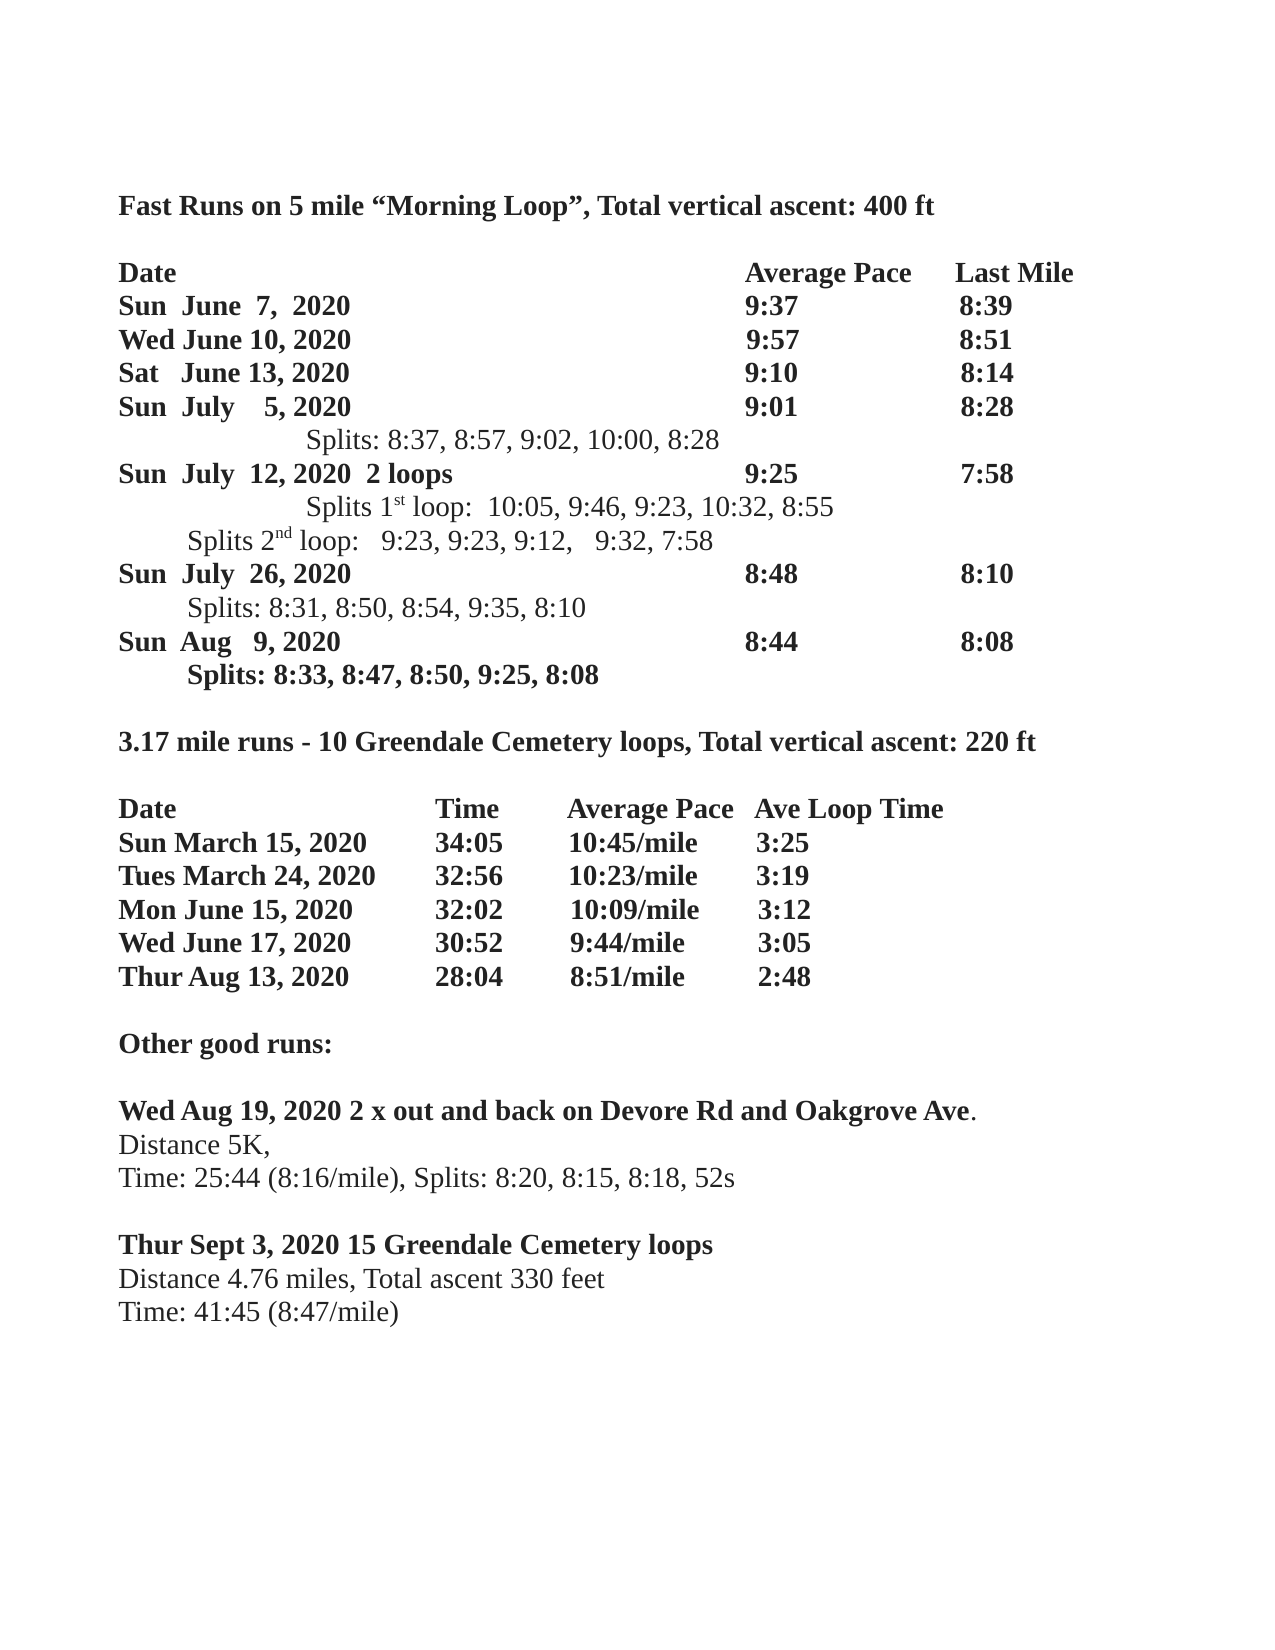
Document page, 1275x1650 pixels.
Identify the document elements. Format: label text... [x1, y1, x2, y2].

text Sun June 7, 2020 9:37 8:39 [118, 288, 1161, 322]
text Thur Sept 3, 2020 15 Greendale Cemetery loops [118, 1227, 1161, 1261]
text Thur Aug 13, 2020 28:04 8:51/mile 2:48 [118, 959, 1161, 993]
text Sat June 13, 2020 9:10 8:14 Sun July 5, 2020 9:01 8:28 Splits: 8:37, 8:57, 9:02, 10:00, 8:28 Sun July 12, 2020 2 loops 9:25 7:58 Splits 1st loop: 10:05, 9:46, 9:23, 10:32, 8:55 [118, 355, 1161, 523]
text Distance 4.76 miles, Total ascent 330 feet [118, 1261, 1161, 1294]
text Sun March 15, 2020 34:05 10:45/mile 3:25 [118, 825, 1161, 858]
list 3.17 mile runs - 10 Greendale Cemetery loops, Total vertical ascent: 220 ft [118, 724, 1161, 758]
text Tues March 24, 2020 32:56 10:23/mile 3:19 [118, 858, 1161, 892]
text Mon June 15, 2020 32:02 10:09/mile 3:12 [118, 892, 1161, 926]
text Time: 25:44 (8:16/mile), Splits: 8:20, 8:15, 8:18, 52s [118, 1160, 1161, 1194]
text Time: 41:45 (8:47/mile) [118, 1294, 1161, 1328]
text Wed Aug 19, 2020 2 x out and back on Devore Rd and Oakgrove Ave. [118, 1093, 1161, 1127]
text Sun July 26, 2020 8:48 8:10 Splits: 8:31, 8:50, 8:54, 9:35, 8:10 [118, 557, 1161, 624]
text Fast Runs on 5 mile “Morning Loop”, Total vertical ascent: 400 ft [118, 188, 1161, 221]
text Other good runs: [118, 1026, 1161, 1060]
text Splits 2nd loop: 9:23, 9:23, 9:12, 9:32, 7:58 [118, 523, 1161, 557]
text Date Average Pace Last Mile [118, 255, 1161, 288]
text Wed June 10, 2020 9:57 8:51 [118, 322, 1161, 355]
text Wed June 17, 2020 30:52 9:44/mile 3:05 [118, 926, 1161, 959]
text Date Time Average Pace Ave Loop Time [118, 791, 1161, 825]
text Distance 5K, [118, 1127, 1161, 1160]
text Sun Aug 9, 2020 8:44 8:08 Splits: 8:33, 8:47, 8:50, 9:25, 8:08 [118, 624, 1161, 691]
